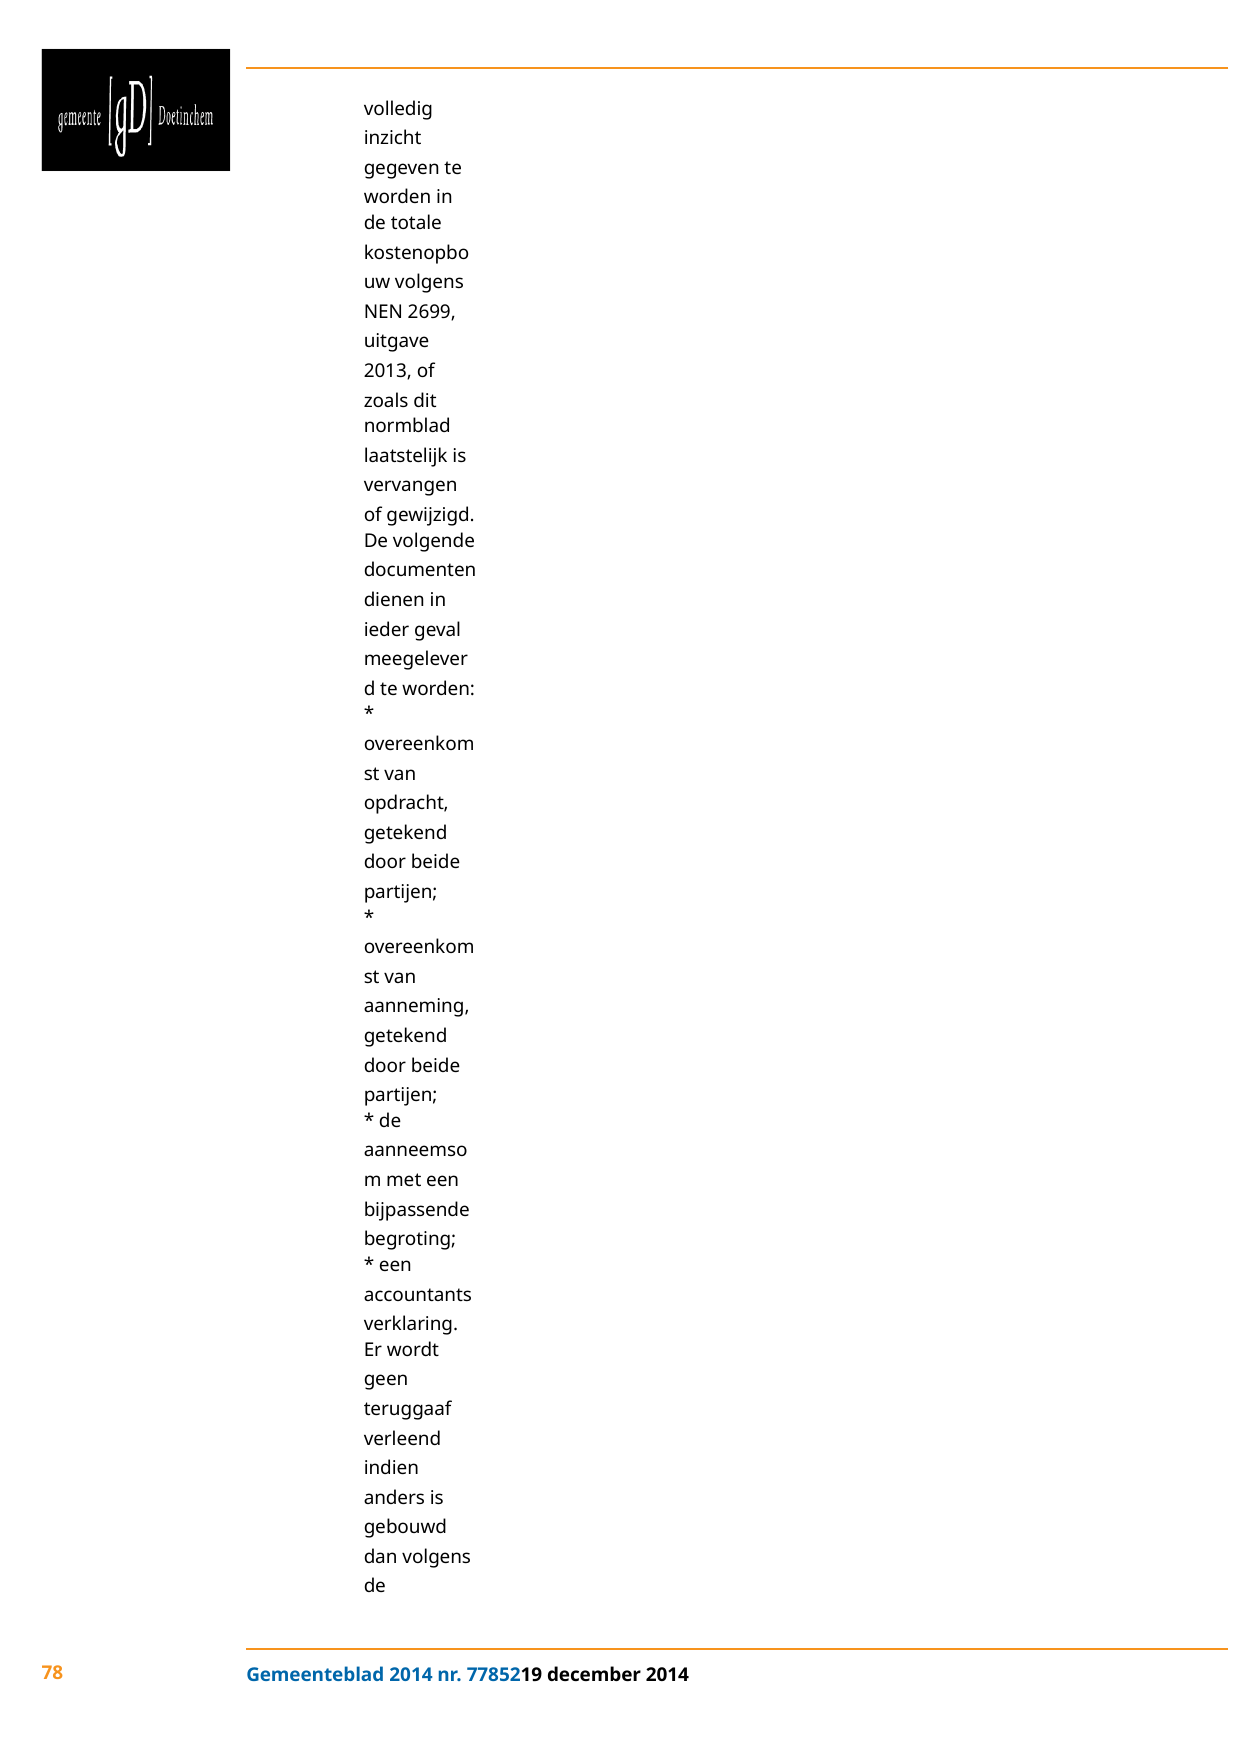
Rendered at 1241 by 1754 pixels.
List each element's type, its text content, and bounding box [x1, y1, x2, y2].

table_cell * overeenkomst van opdracht, getekend door beide partijen; [364, 701, 479, 904]
table_cell Er wordt geen teruggaaf verleend indien anders is gebouwd dan volgens de [364, 1336, 479, 1598]
table_cell [479, 1107, 690, 1251]
table_cell [248, 701, 363, 904]
table_cell De volgende documenten dienen in ieder geval meegeleverd te worden: [364, 527, 479, 701]
table_cell * een accountantsverklaring. [364, 1251, 479, 1336]
picture [41, 47, 231, 172]
table_cell [479, 209, 690, 412]
table_cell [805, 701, 921, 904]
table_cell [248, 904, 363, 1107]
table_cell [690, 413, 805, 527]
table_cell [248, 1336, 363, 1598]
table_cell [805, 209, 921, 412]
table_cell [805, 527, 921, 701]
table_cell [805, 1107, 921, 1251]
table_cell [690, 904, 805, 1107]
table_cell [479, 1336, 690, 1598]
table_cell [690, 1107, 805, 1251]
table_cell [690, 209, 805, 412]
table_cell volledig inzicht gegeven te worden in [364, 95, 479, 209]
table_cell [921, 1251, 1036, 1336]
table_cell [690, 527, 805, 701]
table_cell * de aanneemsom met een bijpassende begroting; [364, 1107, 479, 1251]
table_cell [690, 1251, 805, 1336]
table_cell [479, 413, 690, 527]
table_cell [479, 904, 690, 1107]
table_cell [805, 904, 921, 1107]
table_cell [690, 701, 805, 904]
table_cell [248, 1107, 363, 1251]
table_cell [479, 701, 690, 904]
table_cell [805, 95, 921, 209]
table_cell [248, 1251, 363, 1336]
table_cell [248, 209, 363, 412]
table_cell [921, 1107, 1036, 1251]
table_cell [248, 413, 363, 527]
table_cell normblad laatstelijk is vervangen of gewijzigd. [364, 413, 479, 527]
table_cell [690, 95, 805, 209]
table_cell [248, 527, 363, 701]
table_cell de totale kostenopbouw volgens NEN 2699, uitgave 2013, of zoals dit [364, 209, 479, 412]
table_cell [479, 1251, 690, 1336]
table_cell * overeenkomst van aanneming, getekend door beide partijen; [364, 904, 479, 1107]
table_cell [248, 95, 363, 209]
table_cell [805, 413, 921, 527]
table_cell [479, 527, 690, 701]
table_cell [690, 1336, 805, 1598]
table_cell [921, 413, 1036, 527]
table_cell [479, 95, 690, 209]
table_cell [805, 1251, 921, 1336]
